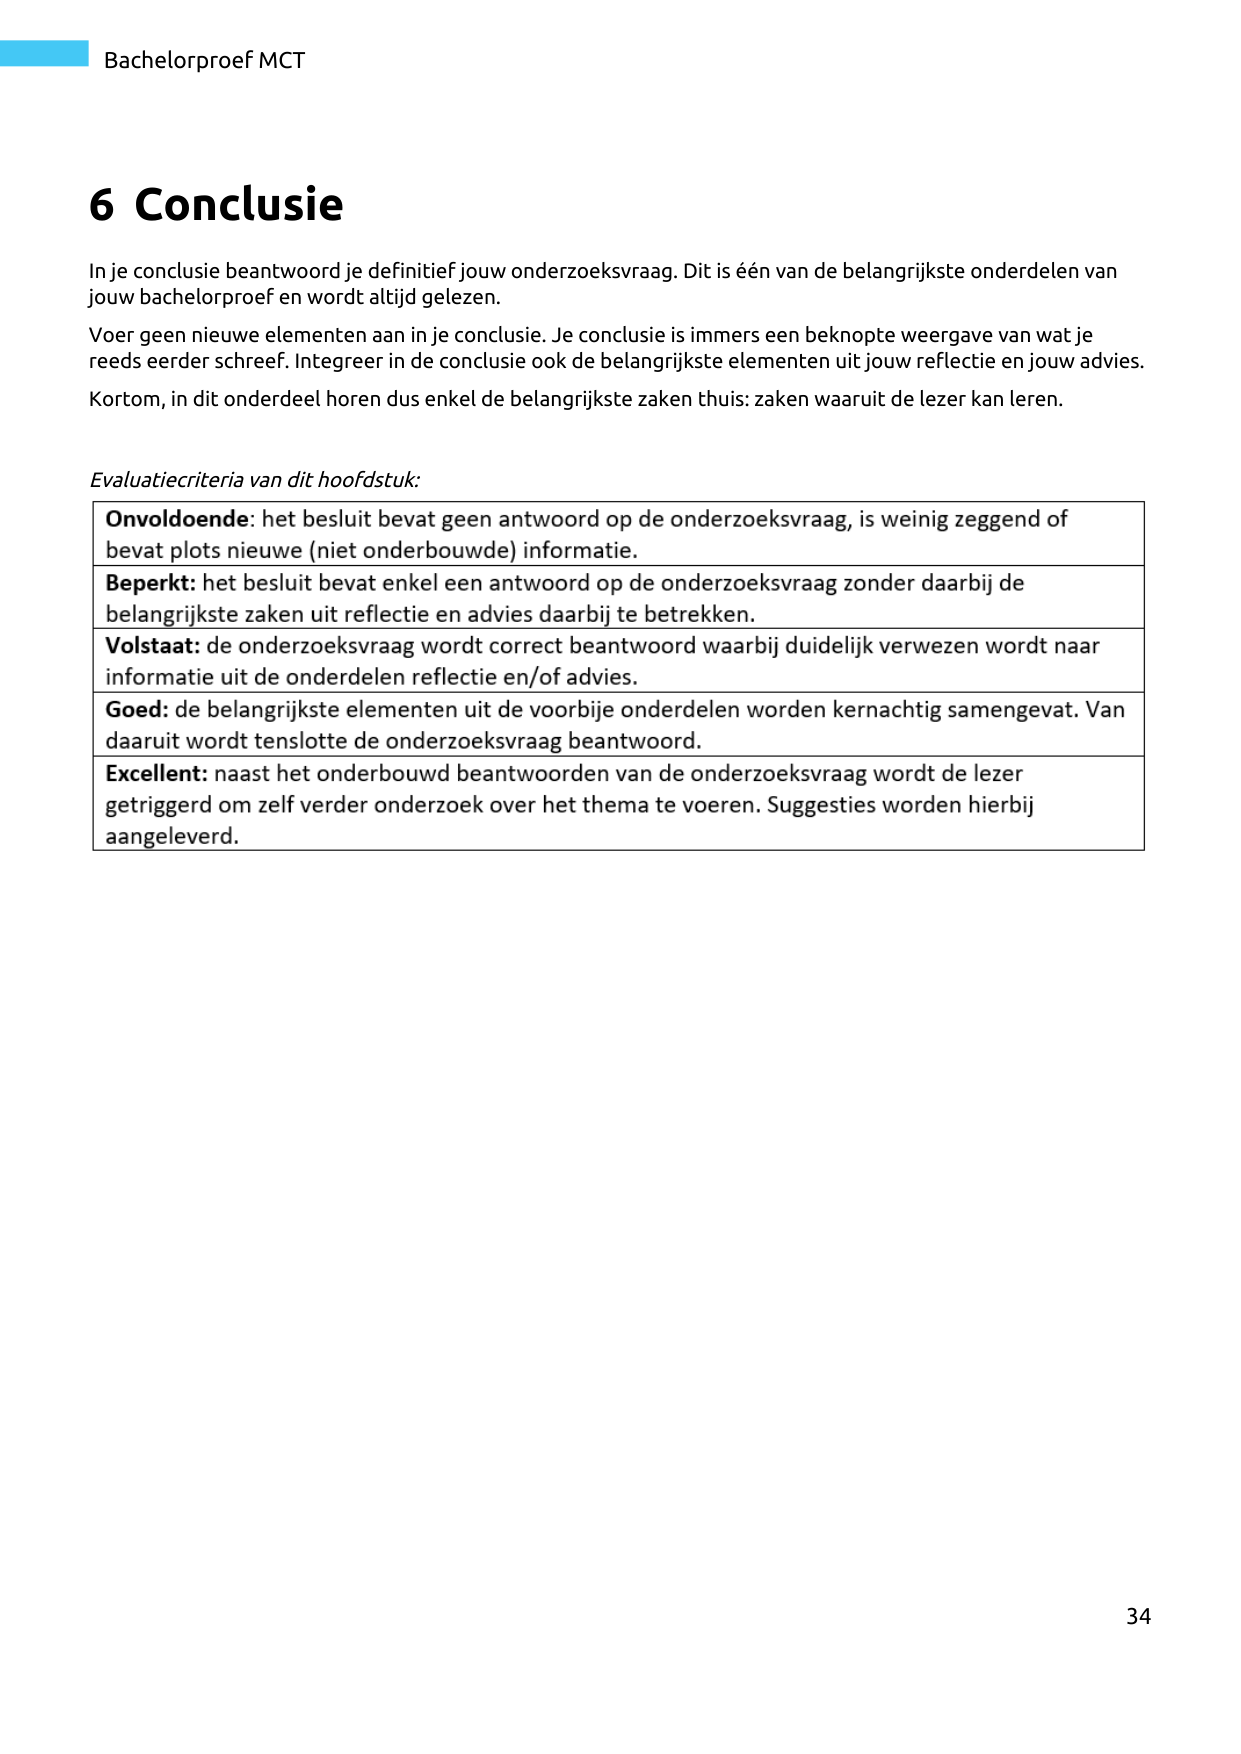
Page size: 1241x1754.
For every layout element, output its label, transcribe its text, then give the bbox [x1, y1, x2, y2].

text Kortom, in dit onderdeel horen dus enkel de belangrijkste zaken thuis: zaken waaruit de lezer kan leren. [89, 387, 1152, 411]
text Voer geen nieuwe elementen aan in je conclusie. Je conclusie is immers een beknopte weergave van wat je reeds eerder schreef. Integreer in de conclusie ook de belangrijkste elementen uit jouw reflectie en jouw advies. [89, 322, 1152, 372]
picture [88, 493, 1152, 859]
text In je conclusie beantwoord je definitief jouw onderzoeksvraag. Dit is één van de belangrijkste onderdelen van jouw bachelorproef en wordt altijd gelezen. [89, 258, 1152, 308]
subtitle Conclusie [89, 177, 1152, 229]
text Evaluatiecriteria van dit hoofdstuk: [89, 467, 1152, 493]
